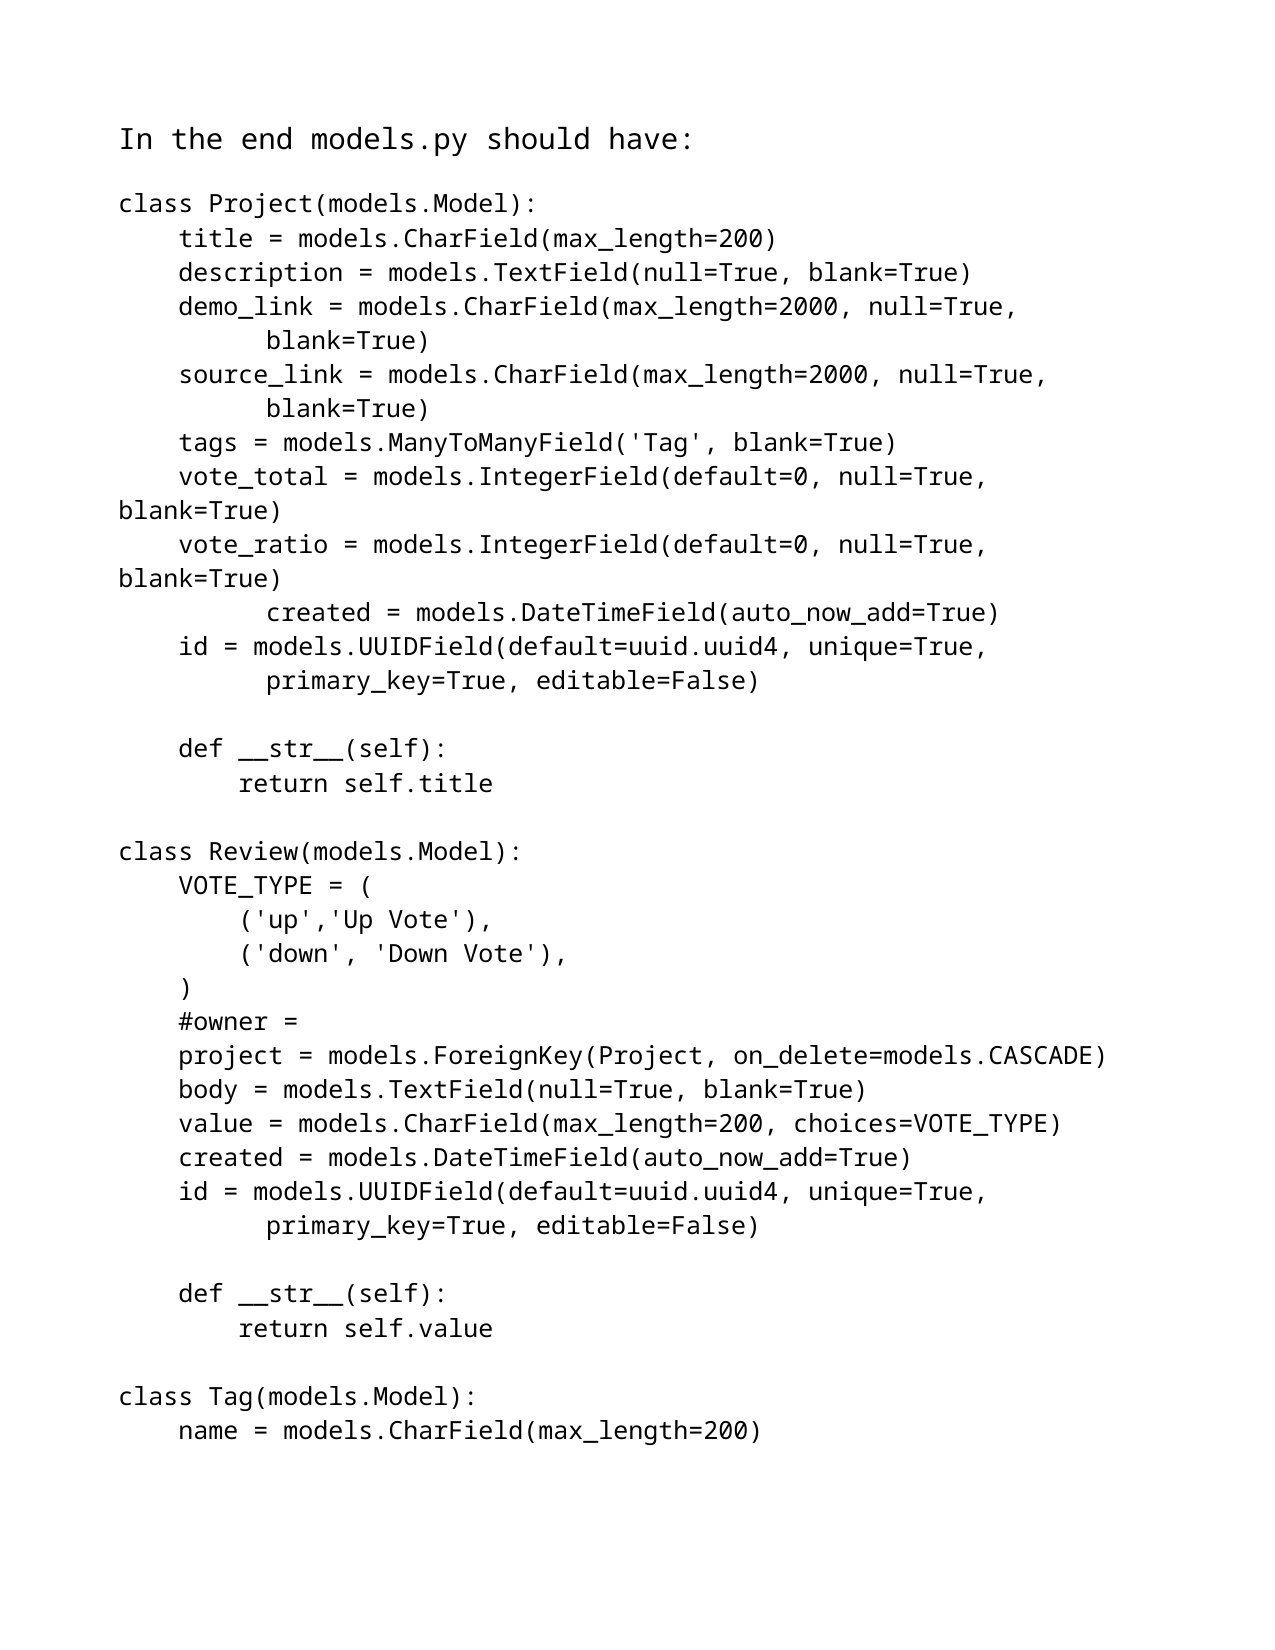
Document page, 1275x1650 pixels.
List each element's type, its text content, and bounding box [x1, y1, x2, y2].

text tags = models.ManyToManyField('Tag', blank=True) [118, 424, 1157, 459]
text description = models.TextField(null=True, blank=True) [118, 254, 1157, 288]
text demo_link = models.CharField(max_length=2000, null=True, blank=True) [118, 288, 1157, 356]
text class Tag(models.Model): [118, 1378, 1157, 1412]
text id = models.UUIDField(default=uuid.uuid4, unique=True, primary_key=True, editable=False) [118, 629, 1157, 697]
text In the end models.py should have: [118, 118, 1157, 158]
text vote_total = models.IntegerField(default=0, null=True, blank=True) [118, 459, 1157, 527]
text vote_ratio = models.IntegerField(default=0, null=True, blank=True) [118, 527, 1157, 595]
text source_link = models.CharField(max_length=2000, null=True, blank=True) [118, 356, 1157, 424]
text def __str__(self): [118, 1276, 1157, 1310]
text class Review(models.Model): [118, 833, 1157, 867]
text return self.title [118, 765, 1157, 799]
text created = models.DateTimeField(auto_now_add=True) [118, 595, 1157, 629]
text VOTE_TYPE = ( [118, 867, 1157, 901]
text return self.value [118, 1310, 1157, 1344]
text body = models.TextField(null=True, blank=True) [118, 1072, 1157, 1106]
text title = models.CharField(max_length=200) [118, 220, 1157, 254]
text ('down', 'Down Vote'), [118, 936, 1157, 969]
text class Project(models.Model): [118, 186, 1157, 220]
text #owner = [118, 1004, 1157, 1038]
text value = models.CharField(max_length=200, choices=VOTE_TYPE) [118, 1106, 1157, 1140]
text def __str__(self): [118, 731, 1157, 765]
text ('up','Up Vote'), [118, 901, 1157, 936]
text id = models.UUIDField(default=uuid.uuid4, unique=True, primary_key=True, editable=False) [118, 1174, 1157, 1242]
text project = models.ForeignKey(Project, on_delete=models.CASCADE) [118, 1038, 1157, 1072]
text created = models.DateTimeField(auto_now_add=True) [118, 1140, 1157, 1174]
text ) [118, 969, 1157, 1004]
text name = models.CharField(max_length=200) [118, 1412, 1157, 1446]
